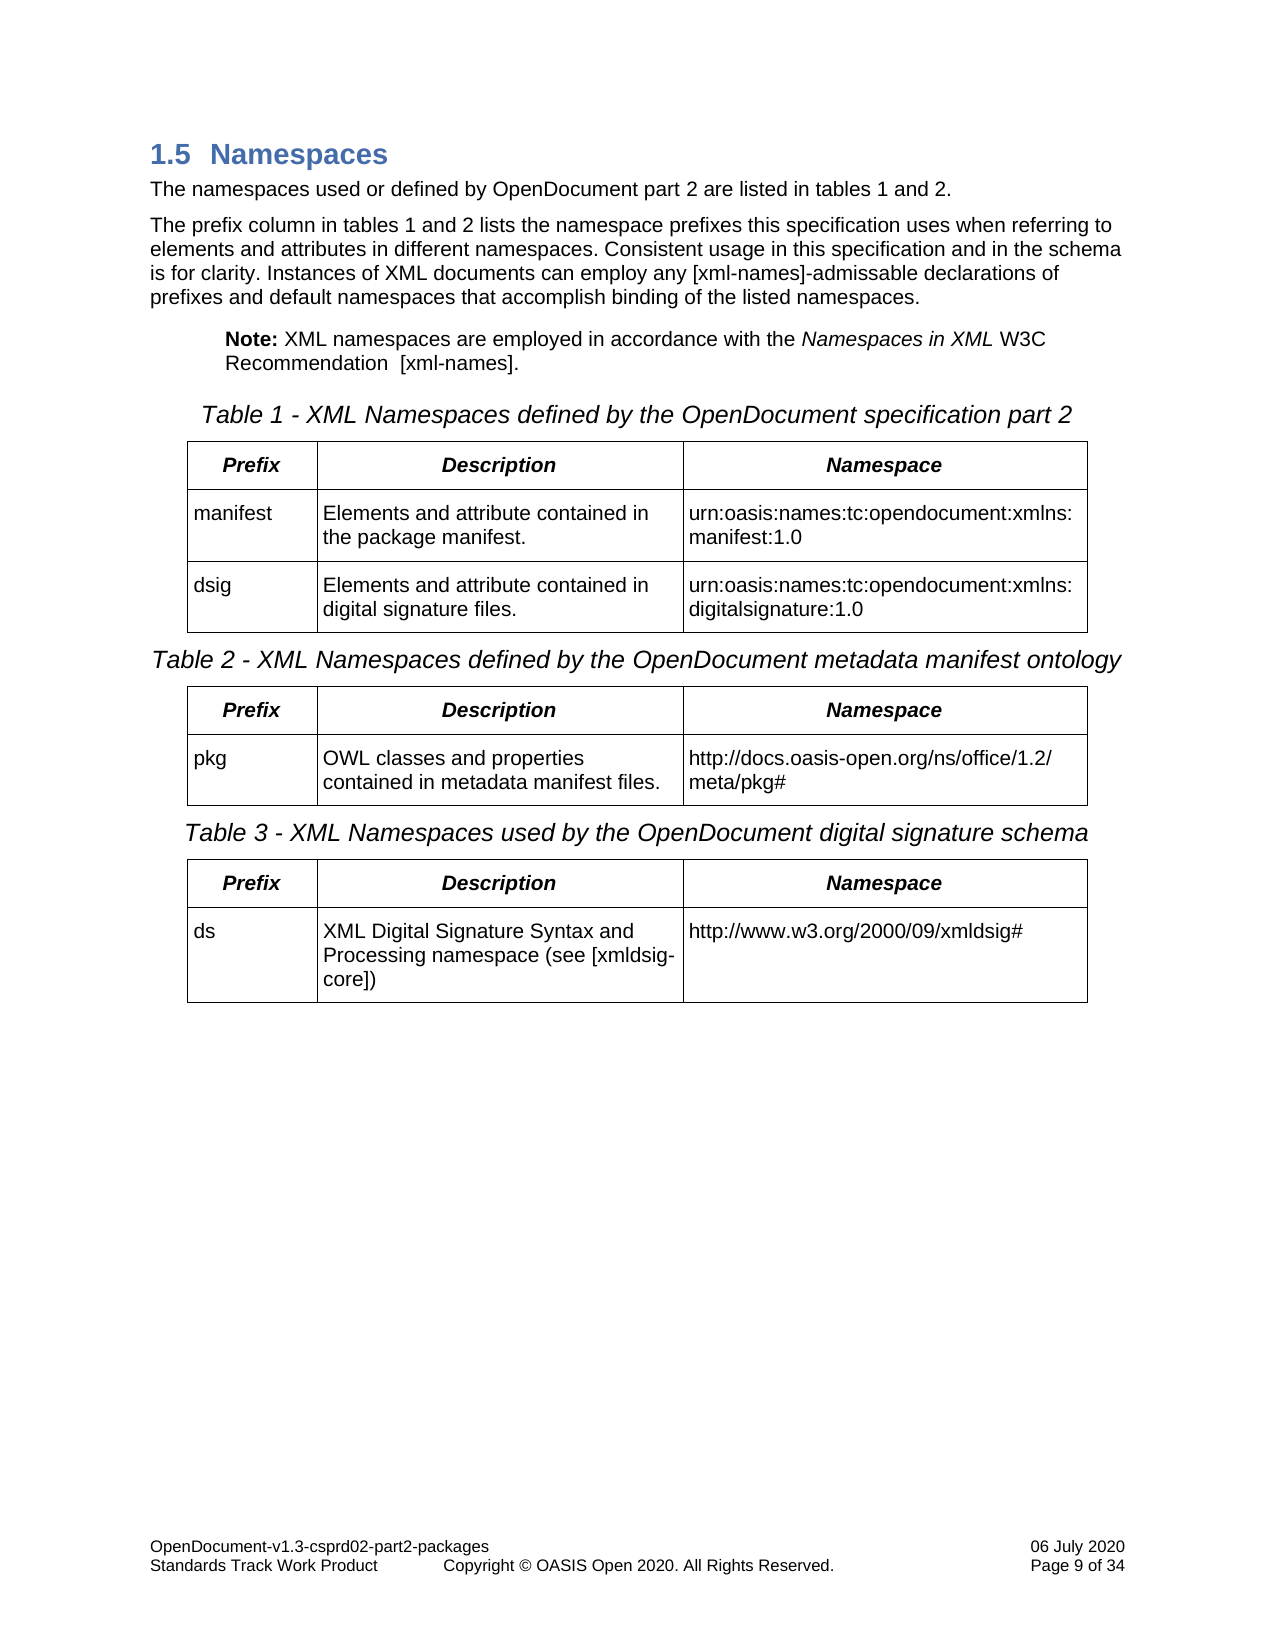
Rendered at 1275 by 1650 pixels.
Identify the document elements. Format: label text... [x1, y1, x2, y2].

table_header Description [318, 442, 683, 489]
table_cell http://docs.oasis-open.org/ns/office/1.2/meta/pkg# [684, 735, 1087, 805]
table_cell dsig [188, 562, 317, 632]
table_header Namespace [684, 442, 1087, 489]
table_cell manifest [188, 490, 317, 561]
table_cell http://www.w3.org/2000/09/xmldsig# [684, 908, 1087, 1002]
text The prefix column in tables 1 and 2 lists the namespace prefixes this specification uses when referring to elements and attributes in different namespaces. Consistent usage in this specification and in the schema is for clarity. Instances of XML documents can employ any [xml-names]-admissable declarations of prefixes and default namespaces that accomplish binding of the listed namespaces. [150, 213, 1125, 309]
table_header Namespace [684, 860, 1087, 907]
table_header Prefix [188, 442, 317, 489]
text Table 1 - XML Namespaces defined by the OpenDocument specification part 2 [150, 400, 1125, 429]
table_header Prefix [188, 687, 317, 734]
table_cell pkg [188, 735, 317, 805]
text The namespaces used or defined by OpenDocument part 2 are listed in tables 1 and 2. [150, 177, 1125, 201]
table_header Namespace [684, 687, 1087, 734]
table_cell OWL classes and properties contained in metadata manifest files. [318, 735, 683, 805]
table_header Prefix [188, 860, 317, 907]
table_cell Elements and attribute contained in the package manifest. [318, 490, 683, 561]
table_cell urn:oasis:names:tc:opendocument:xmlns: manifest:1.0 [684, 490, 1087, 561]
text Table 3 - XML Namespaces used by the OpenDocument digital signature schema [150, 818, 1125, 847]
text Note: XML namespaces are employed in accordance with the Namespaces in XML W3C Recommendation [xml-names]. [225, 327, 1050, 375]
subtitle Namespaces [150, 137, 1125, 171]
table_cell XML Digital Signature Syntax and Processing namespace (see [xmldsig-core]) [318, 908, 683, 1002]
table_cell ds [188, 908, 317, 1002]
table_cell Elements and attribute contained in digital signature files. [318, 562, 683, 632]
table_header Description [318, 860, 683, 907]
text Table 2 - XML Namespaces defined by the OpenDocument metadata manifest ontology [150, 645, 1125, 673]
table_cell urn:oasis:names:tc:opendocument:xmlns:digitalsignature:1.0 [684, 562, 1087, 632]
table_header Description [318, 687, 683, 734]
